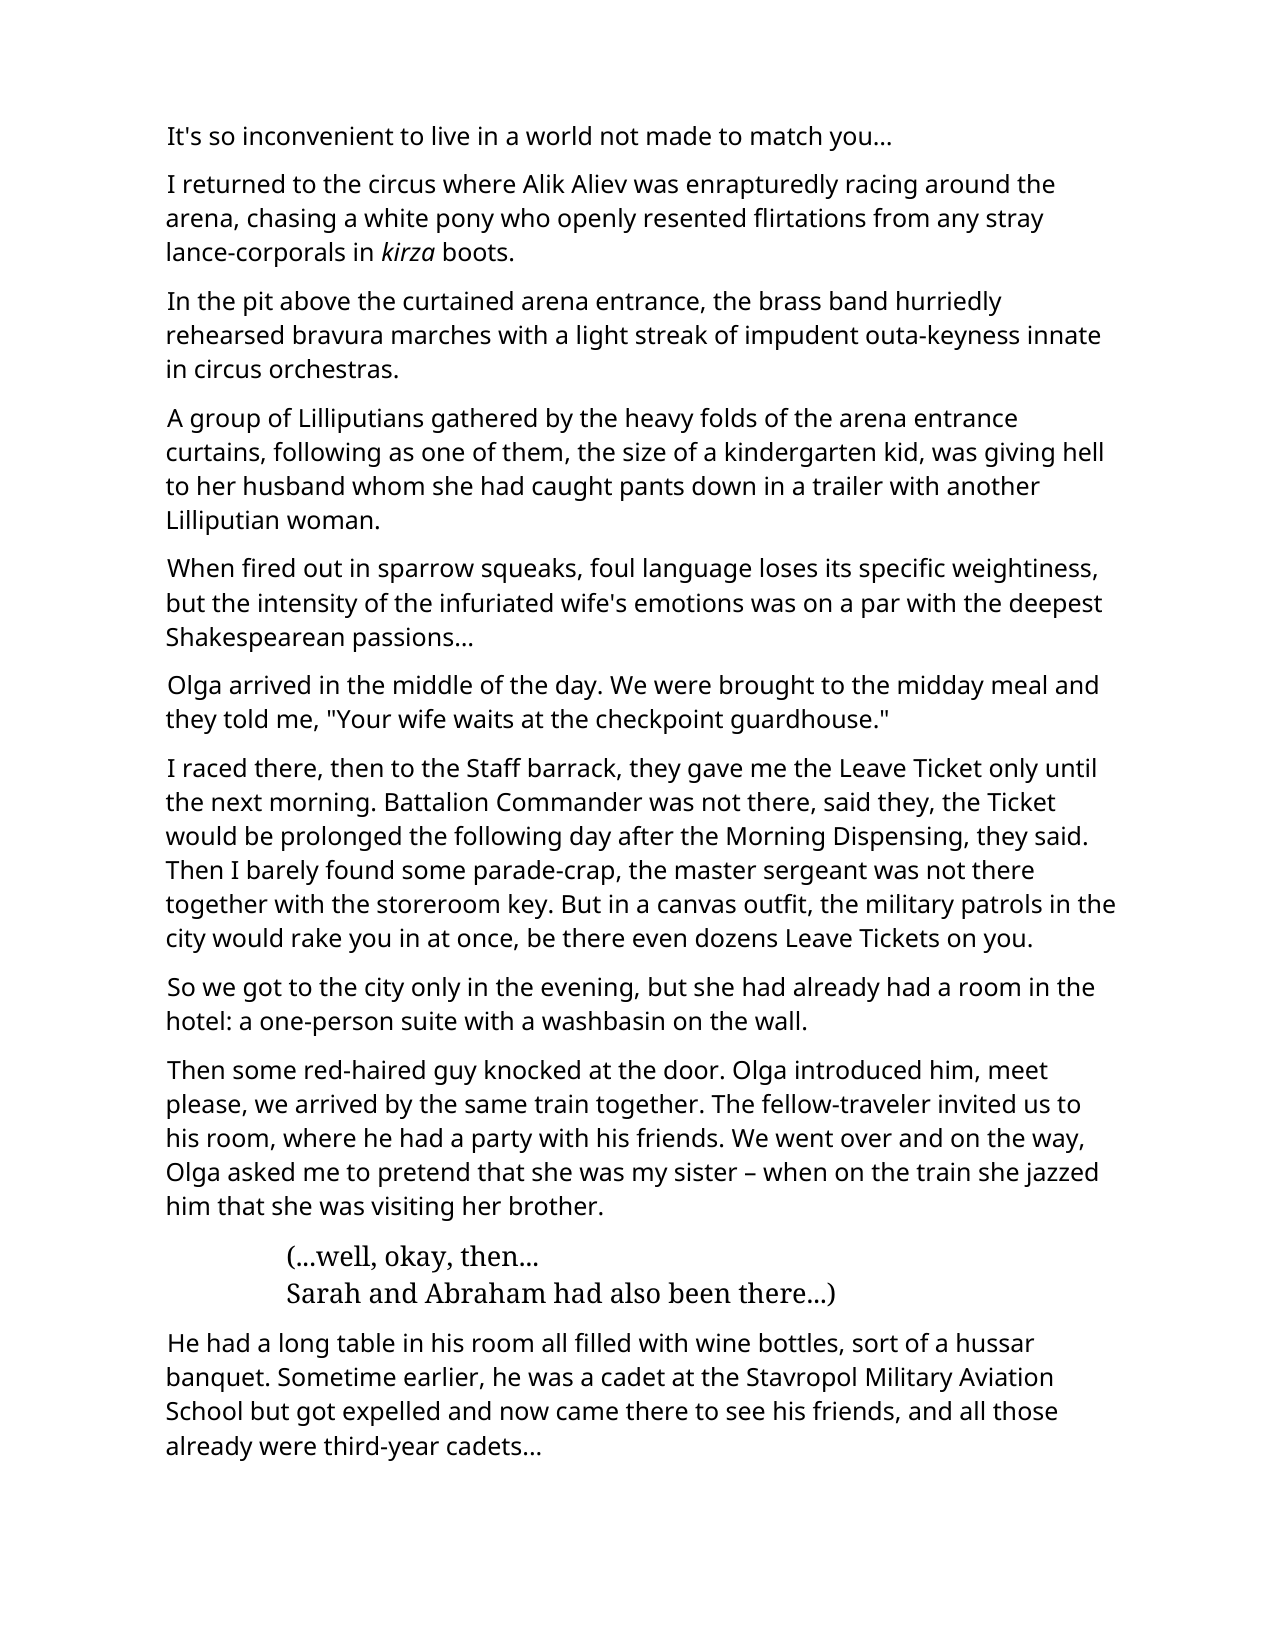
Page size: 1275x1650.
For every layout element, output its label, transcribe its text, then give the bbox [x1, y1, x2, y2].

text It's so inconvenient to live in a world not made to match you… [165, 118, 1118, 152]
list (...well, okay, then... [286, 1237, 1118, 1274]
text He had a long table in his room all filled with wine bottles, sort of a hussar banquet. Sometime earlier, he was a cadet at the Stavropol Military Aviation School but got expelled and now came there to see his friends, and all those already were third-year cadets... [165, 1326, 1118, 1462]
text In the pit above the curtained arena entrance, the brass band hurriedly rehearsed bravura marches with a light streak of impudent outa-keyness innate in circus orchestras. [165, 283, 1118, 386]
text I raced there, then to the Staff barrack, they gave me the Leave Ticket only until the next morning. Battalion Commander was not there, said they, the Ticket would be prolonged the following day after the Morning Dispensing, they said. Then I barely found some parade-crap, the master sergeant was not there together with the storeroom key. But in a canvas outfit, the military patrols in the city would rake you in at once, be there even dozens Leave Tickets on you. [165, 751, 1118, 955]
text I returned to the circus where Alik Aliev was enrapturedly racing around the arena, chasing a white pony who openly resented flirtations from any stray lance-corporals in kirza boots. [165, 167, 1118, 269]
text Olga arrived in the middle of the day. We were brought to the midday meal and they told me, "Your wife waits at the checkpoint guardhouse." [165, 668, 1118, 736]
list Sarah and Abraham had also been there...) [286, 1274, 1118, 1311]
text Then some red-haired guy knocked at the door. Olga introduced him, meet please, we arrived by the same train together. The fellow-traveler invited us to his room, where he had a party with his friends. We went over and on the way, Olga asked me to pretend that she was my sister – when on the train she jazzed him that she was visiting her brother. [165, 1052, 1118, 1223]
text When fired out in sparrow squeaks, foul language loses its specific weightiness, but the intensity of the infuriated wife's emotions was on a par with the deepest Shakespearean passions… [165, 551, 1118, 653]
text A group of Lilliputians gathered by the heavy folds of the arena entrance curtains, following as one of them, the size of a kindergarten kid, was giving hell to her husband whom she had caught pants down in a trailer with another Lilliputian woman. [165, 400, 1118, 537]
text So we got to the city only in the evening, but she had already had a room in the hotel: a one-person suite with a washbasin on the wall. [165, 969, 1118, 1038]
